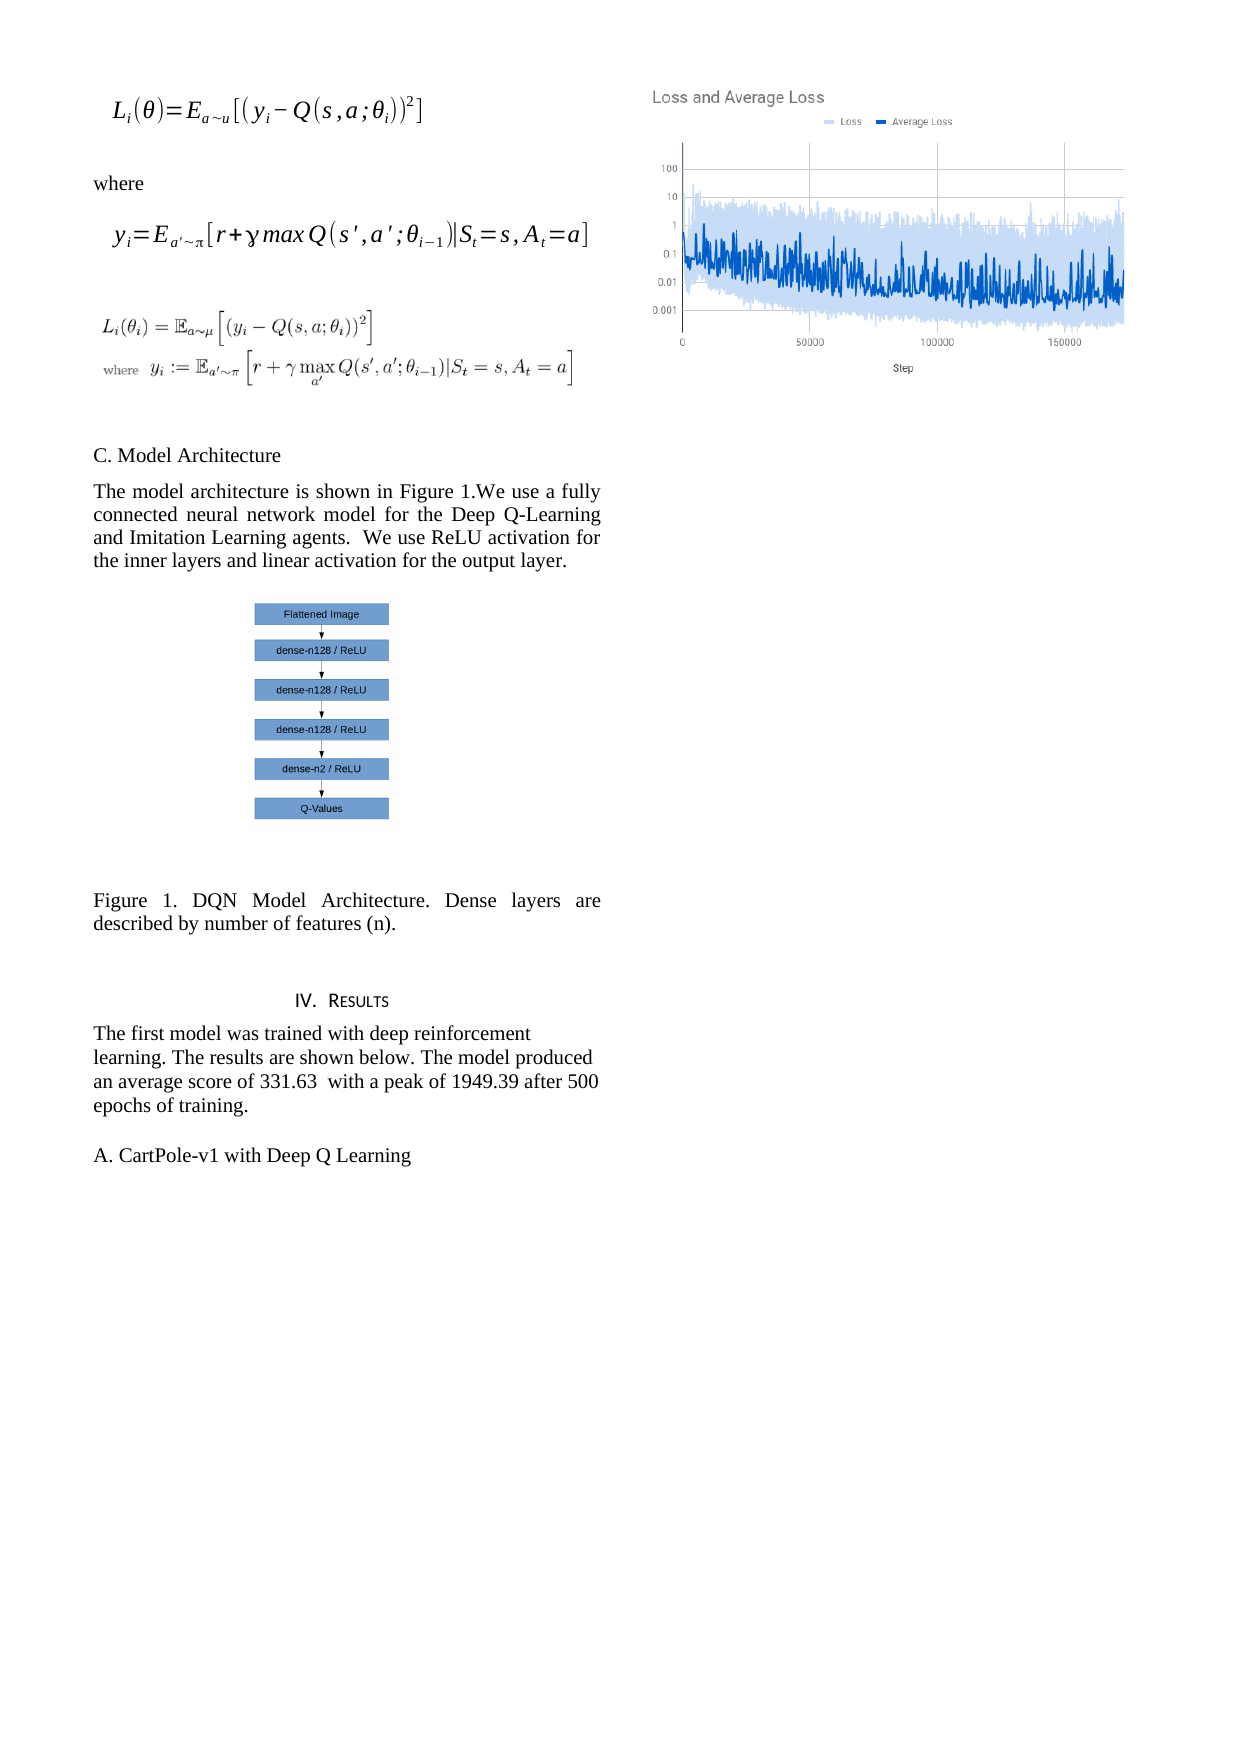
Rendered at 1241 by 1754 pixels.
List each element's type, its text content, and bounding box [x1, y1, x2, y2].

subtitle Results [93, 987, 601, 1013]
text C. Model Architecture [93, 445, 601, 467]
table_cell [402, 621, 601, 667]
table_header [348, 585, 601, 620]
table_cell [402, 715, 601, 760]
table_cell [94, 761, 242, 807]
table_cell [94, 668, 242, 713]
picture [92, 298, 602, 397]
table_cell [94, 621, 242, 667]
text Figure 1. DQN Model Architecture. Dense layers are described by number of features (n). [93, 889, 601, 935]
table_header [94, 585, 347, 620]
table_cell [402, 668, 601, 713]
text A. CartPole-v1 with Deep Q Learning [93, 1143, 601, 1167]
picture [242, 591, 402, 832]
text The model architecture is shown in Figure 1.We use a fully connected neural network model for the Deep Q-Learning and Imitation Learning agents. We use ReLU activation for the inner layers and linear activation for the output layer. [93, 480, 601, 572]
table_cell [94, 808, 347, 854]
table_cell [348, 808, 601, 854]
text The first model was trained with deep reinforcement learning. The results are shown below. The model produced an average score of 331.63 with a peak of 1949.39 after 500 epochs of training. [93, 1021, 601, 1117]
table_cell [94, 715, 242, 760]
picture [642, 73, 1129, 382]
table_cell [402, 761, 601, 807]
text where [93, 173, 601, 195]
